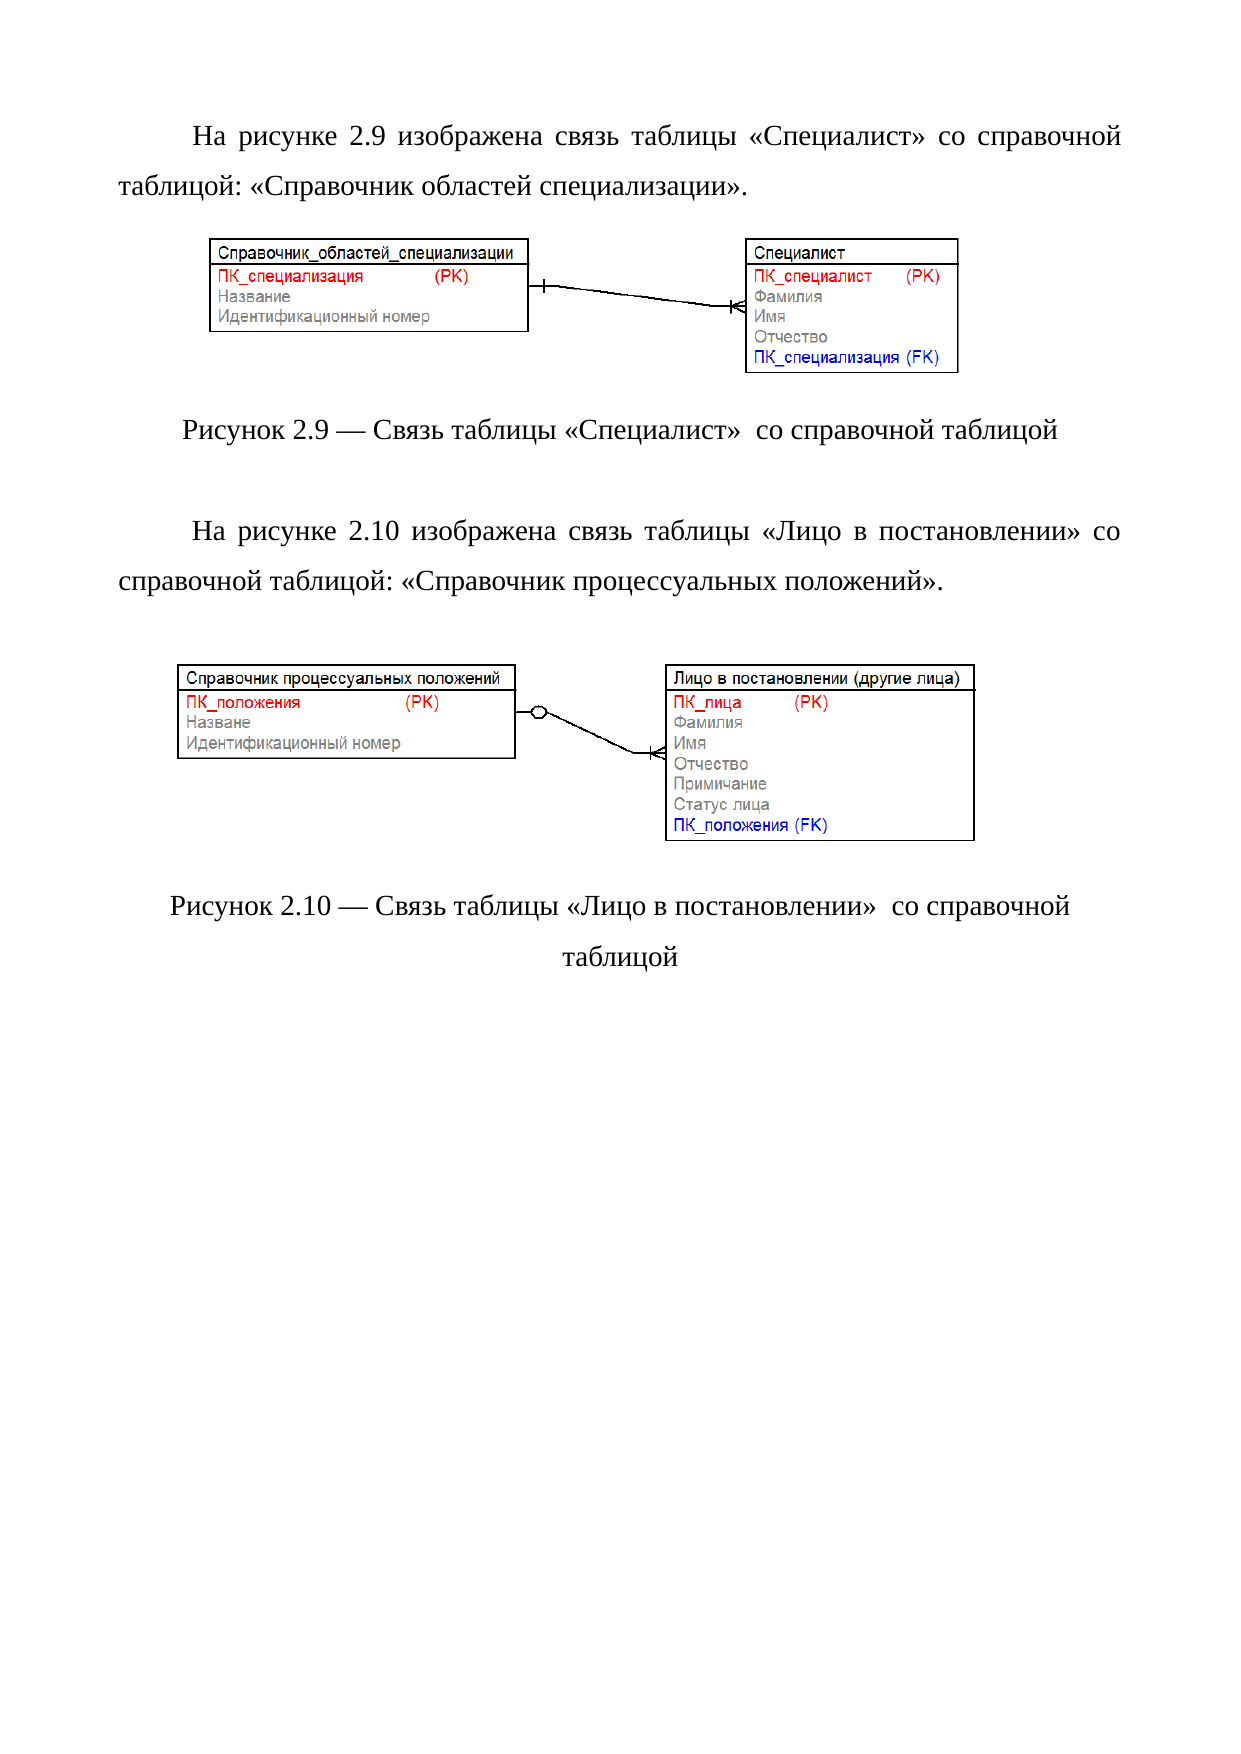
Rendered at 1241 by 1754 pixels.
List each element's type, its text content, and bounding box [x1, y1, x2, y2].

text Рисунок 2.10 — Связь таблицы «Лицо в постановлении» со справочной таблицой [118, 872, 1122, 972]
picture [208, 237, 1032, 396]
text На рисунке 2.10 изображена связь таблицы «Лицо в постановлении» со справочной таблицой: «Справочник процессуальных положений». [118, 513, 1122, 597]
text Рисунок 2.9 — Связь таблицы «Специалист» со справочной таблицой [118, 219, 1122, 446]
text На рисунке 2.9 изображена связь таблицы «Специалист» со справочной таблицой: «Справочник областей специализации». [118, 118, 1122, 202]
picture [176, 664, 1064, 872]
